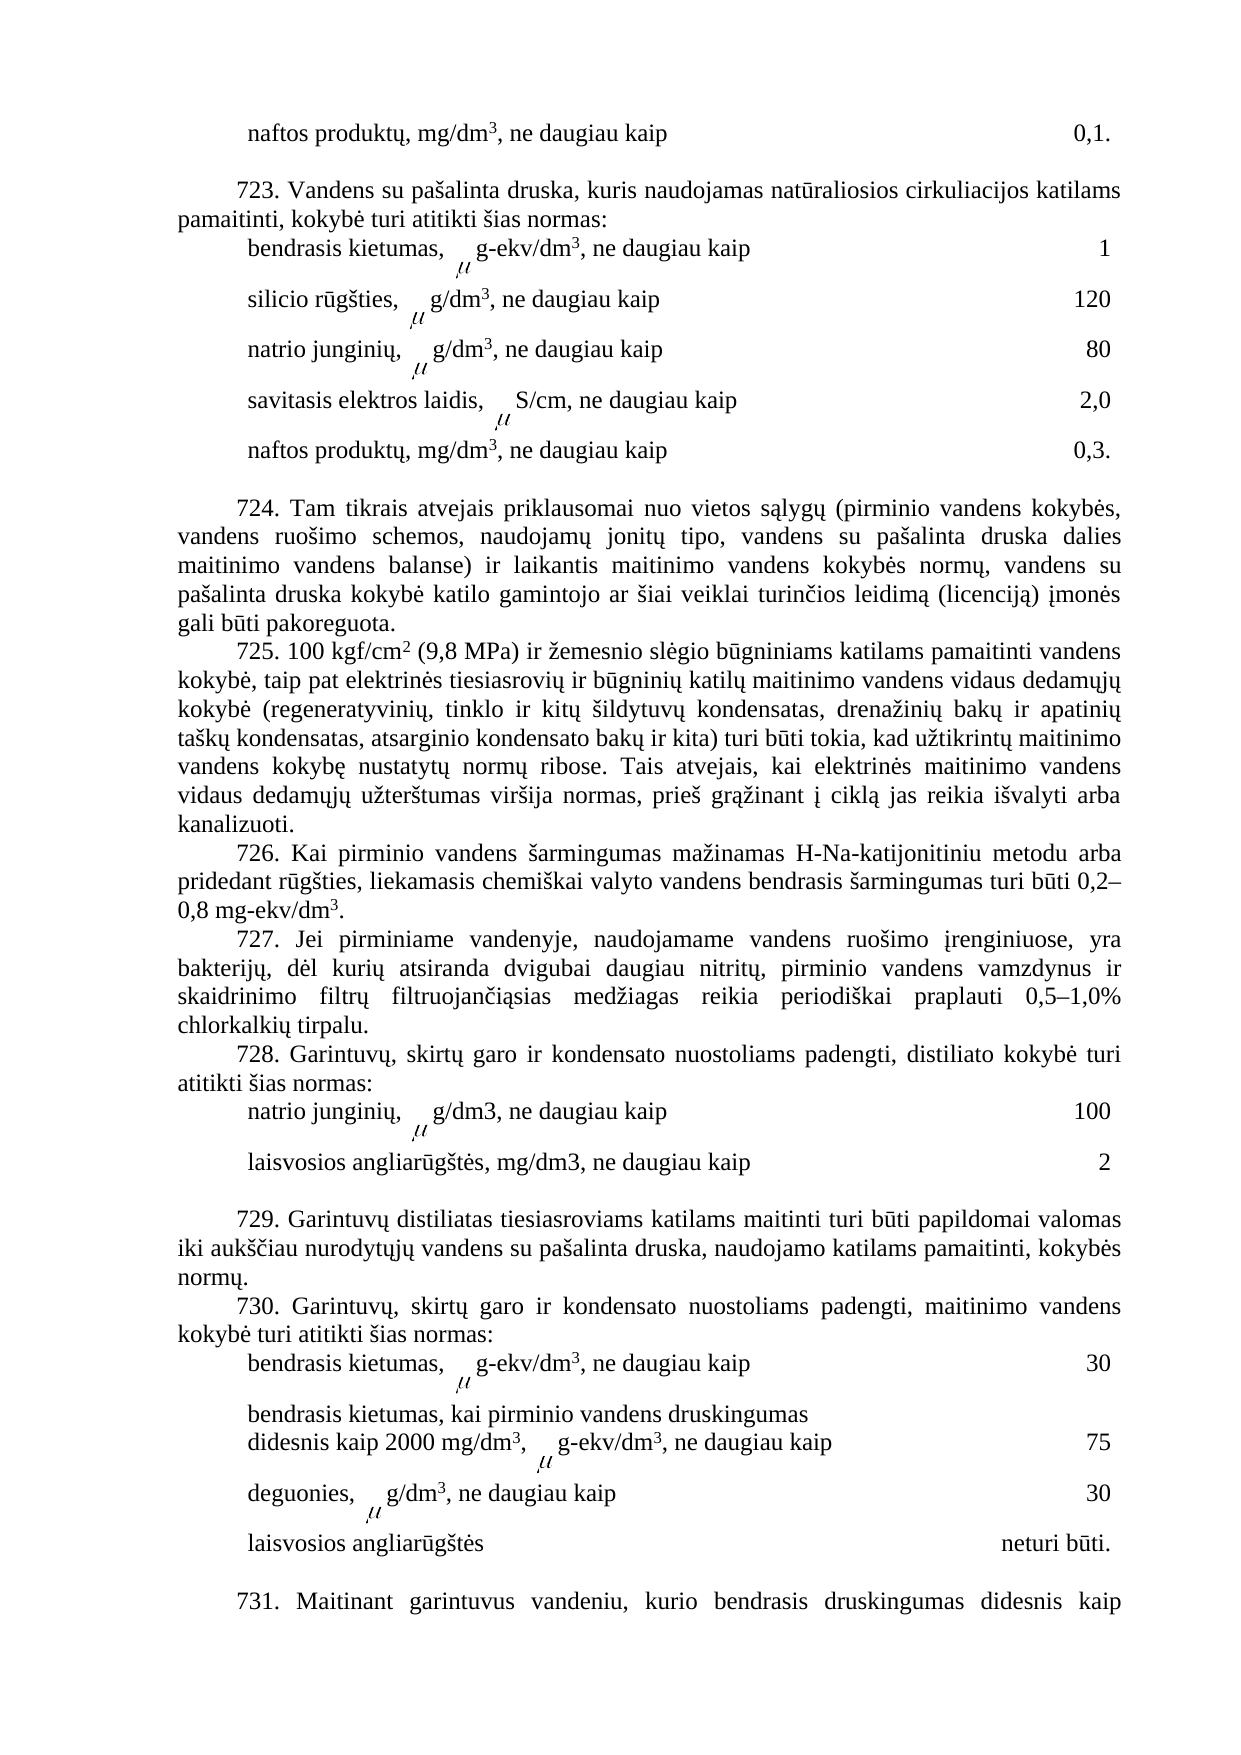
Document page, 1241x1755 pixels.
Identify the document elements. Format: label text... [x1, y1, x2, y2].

text 726. Kai pirminio vandens šarmingumas mažinamas H-Na-katijonitiniu metodu arba pridedant rūgšties, liekamasis chemiškai valyto vandens bendrasis šarmingumas turi būti 0,2–0,8 mg-ekv/dm3. [177, 838, 1122, 924]
text 724. Tam tikrais atvejais priklausomai nuo vietos sąlygų (pirminio vandens kokybės, vandens ruošimo schemos, naudojamų jonitų tipo, vandens su pašalinta druska dalies maitinimo vandens balanse) ir laikantis maitinimo vandens kokybės normų, vandens su pašalinta druska kokybė katilo gamintojo ar šiai veiklai turinčios leidimą (licenciją) įmonės gali būti pakoreguota. [177, 493, 1122, 636]
table_cell 75 [901, 1428, 1122, 1478]
table_cell 2,0 [1014, 385, 1122, 435]
table_header bendrasis kietumas, miug-ekv/dm3, ne daugiau kaip [177, 233, 1013, 284]
text 730. Garintuvų, skirtų garo ir kondensato nuostoliams padengti, maitinimo vandens kokybė turi atitikti šias normas: [177, 1291, 1122, 1348]
table_header 30 [901, 1348, 1122, 1399]
table_cell 0,3. [1014, 435, 1122, 464]
table_header 100 [964, 1096, 1122, 1147]
table_cell bendrasis kietumas, kai pirminio vandens druskingumas [177, 1399, 901, 1427]
table_cell 80 [1014, 334, 1122, 385]
table_cell naftos produktų, mg/dm3, ne daugiau kaip [177, 435, 1013, 464]
table_cell [901, 1399, 1122, 1427]
table_cell 2 [964, 1147, 1122, 1176]
table_cell 120 [1014, 284, 1122, 334]
table_cell naftos produktų, mg/dm3, ne daugiau kaip [177, 118, 1013, 147]
table_cell neturi būti. [901, 1529, 1122, 1557]
text 728. Garintuvų, skirtų garo ir kondensato nuostoliams padengti, distiliato kokybė turi atitikti šias normas: [177, 1039, 1122, 1096]
table_header natrio junginių, miug/dm3, ne daugiau kaip [177, 1096, 963, 1147]
table_header bendrasis kietumas, miug-ekv/dm3, ne daugiau kaip [177, 1348, 901, 1399]
text 725. 100 kgf/cm2 (9,8 MPa) ir žemesnio slėgio būgniniams katilams pamaitinti vandens kokybė, taip pat elektrinės tiesiasrovių ir būgninių katilų maitinimo vandens vidaus dedamųjų kokybė (regeneratyvinių, tinklo ir kitų šildytuvų kondensatas, drenažinių bakų ir apatinių taškų kondensatas, atsarginio kondensato bakų ir kita) turi būti tokia, kad užtikrintų maitinimo vandens kokybę nustatytų normų ribose. Tais atvejais, kai elektrinės maitinimo vandens vidaus dedamųjų užterštumas viršija normas, prieš grąžinant į ciklą jas reikia išvalyti arba kanalizuoti. [177, 636, 1122, 838]
text 727. Jei pirminiame vandenyje, naudojamame vandens ruošimo įrenginiuose, yra bakterijų, dėl kurių atsiranda dvigubai daugiau nitritų, pirminio vandens vamzdynus ir skaidrinimo filtrų filtruojančiąsias medžiagas reikia periodiškai praplauti 0,5–1,0% chlorkalkių tirpalu. [177, 924, 1122, 1039]
table_cell natrio junginių, miug/dm3, ne daugiau kaip [177, 334, 1013, 385]
text 731. Maitinant garintuvus vandeniu, kurio bendrasis druskingumas didesnis kaip [177, 1586, 1122, 1615]
table_cell savitasis elektros laidis, miuS/cm, ne daugiau kaip [177, 385, 1013, 435]
text 723. Vandens su pašalinta druska, kuris naudojamas natūraliosios cirkuliacijos katilams pamaitinti, kokybė turi atitikti šias normas: [177, 176, 1122, 233]
table_cell laisvosios angliarūgštės, mg/dm3, ne daugiau kaip [177, 1147, 963, 1176]
table_cell silicio rūgšties, miug/dm3, ne daugiau kaip [177, 284, 1013, 334]
table_cell didesnis kaip 2000 mg/dm3, miug-ekv/dm3, ne daugiau kaip [177, 1428, 901, 1478]
table_cell 0,1. [1014, 118, 1122, 147]
table_cell deguonies, miug/dm3, ne daugiau kaip [177, 1478, 901, 1528]
table_cell 30 [901, 1478, 1122, 1528]
table_cell laisvosios angliarūgštės [177, 1529, 901, 1557]
table_header 1 [1014, 233, 1122, 284]
text 729. Garintuvų distiliatas tiesiasroviams katilams maitinti turi būti papildomai valomas iki aukščiau nurodytųjų vandens su pašalinta druska, naudojamo katilams pamaitinti, kokybės normų. [177, 1204, 1122, 1291]
